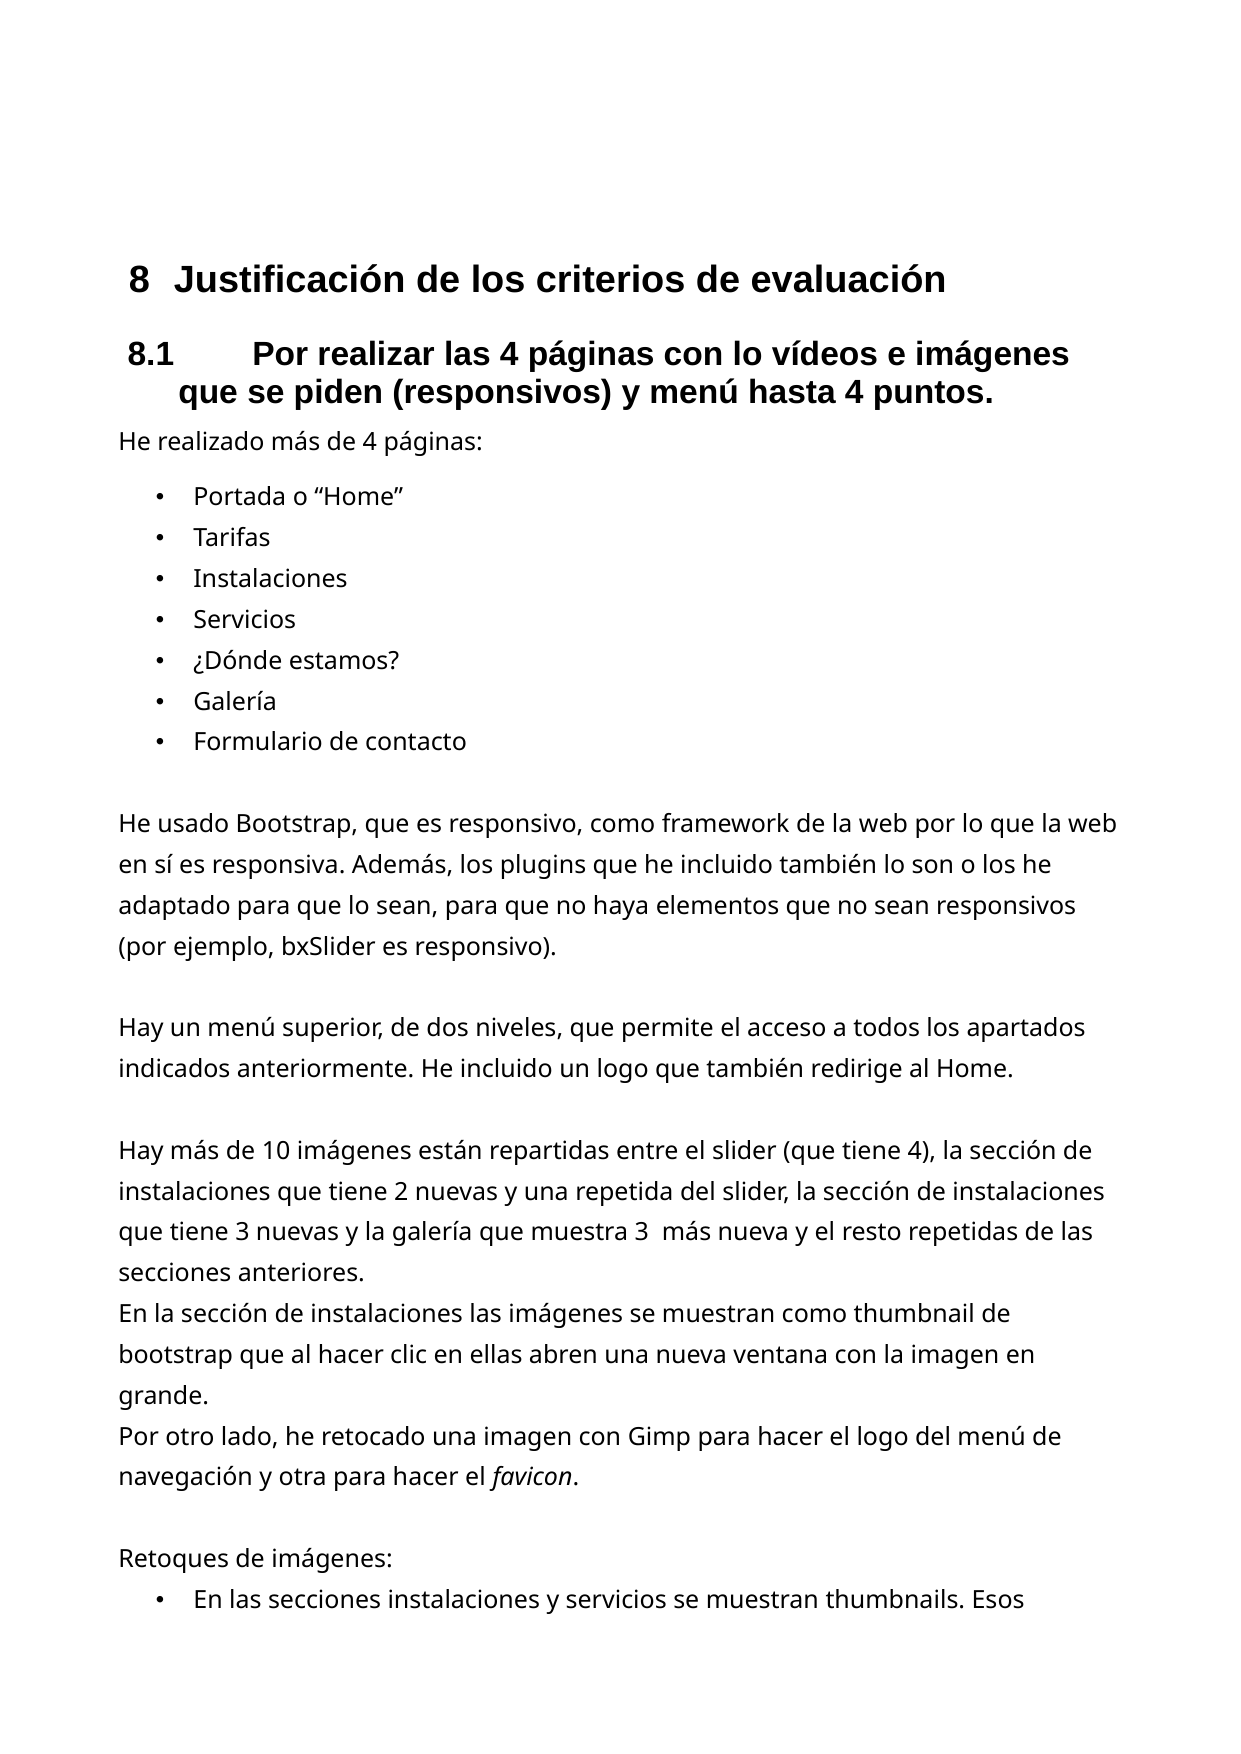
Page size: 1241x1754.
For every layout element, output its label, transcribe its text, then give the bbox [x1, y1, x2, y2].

text He realizado más de 4 páginas: [118, 423, 1122, 458]
text Hay más de 10 imágenes están repartidas entre el slider (que tiene 4), la sección de instalaciones que tiene 2 nuevas y una repetida del slider, la sección de instalaciones que tiene 3 nuevas y la galería que muestra 3 más nueva y el resto repetidas de las secciones anteriores. En la sección de instalaciones las imágenes se muestran como thumbnail de bootstrap que al hacer clic en ellas abren una nueva ventana con la imagen en grande. Por otro lado, he retocado una imagen con Gimp para hacer el logo del menú de navegación y otra para hacer el favicon. [118, 1132, 1122, 1493]
list Portada o “Home” [156, 479, 1122, 513]
list Galería [156, 683, 1122, 717]
list En las secciones instalaciones y servicios se muestran thumbnails. Esos [156, 1581, 1122, 1616]
list Servicios [156, 601, 1122, 636]
text Retoques de imágenes: [118, 1541, 1122, 1575]
text Hay un menú superior, de dos niveles, que permite el acceso a todos los apartados indicados anteriormente. He incluido un logo que también redirige al Home. [118, 1010, 1122, 1085]
subtitle Justificación de los criterios de evaluación [118, 257, 1122, 300]
list ¿Dónde estamos? [156, 642, 1122, 676]
text He usado Bootstrap, que es responsivo, como framework de la web por lo que la web en sí es responsiva. Además, los plugins que he incluido también lo son o los he adaptado para que lo sean, para que no haya elementos que no sean responsivos (por ejemplo, bxSlider es responsivo). [118, 806, 1122, 962]
list Instalaciones [156, 561, 1122, 595]
subtitle Por realizar las 4 páginas con lo vídeos e imágenes que se piden (responsivos) y menú hasta 4 puntos. [118, 334, 1122, 411]
list Tarifas [156, 520, 1122, 554]
list Formulario de contacto [156, 724, 1122, 758]
